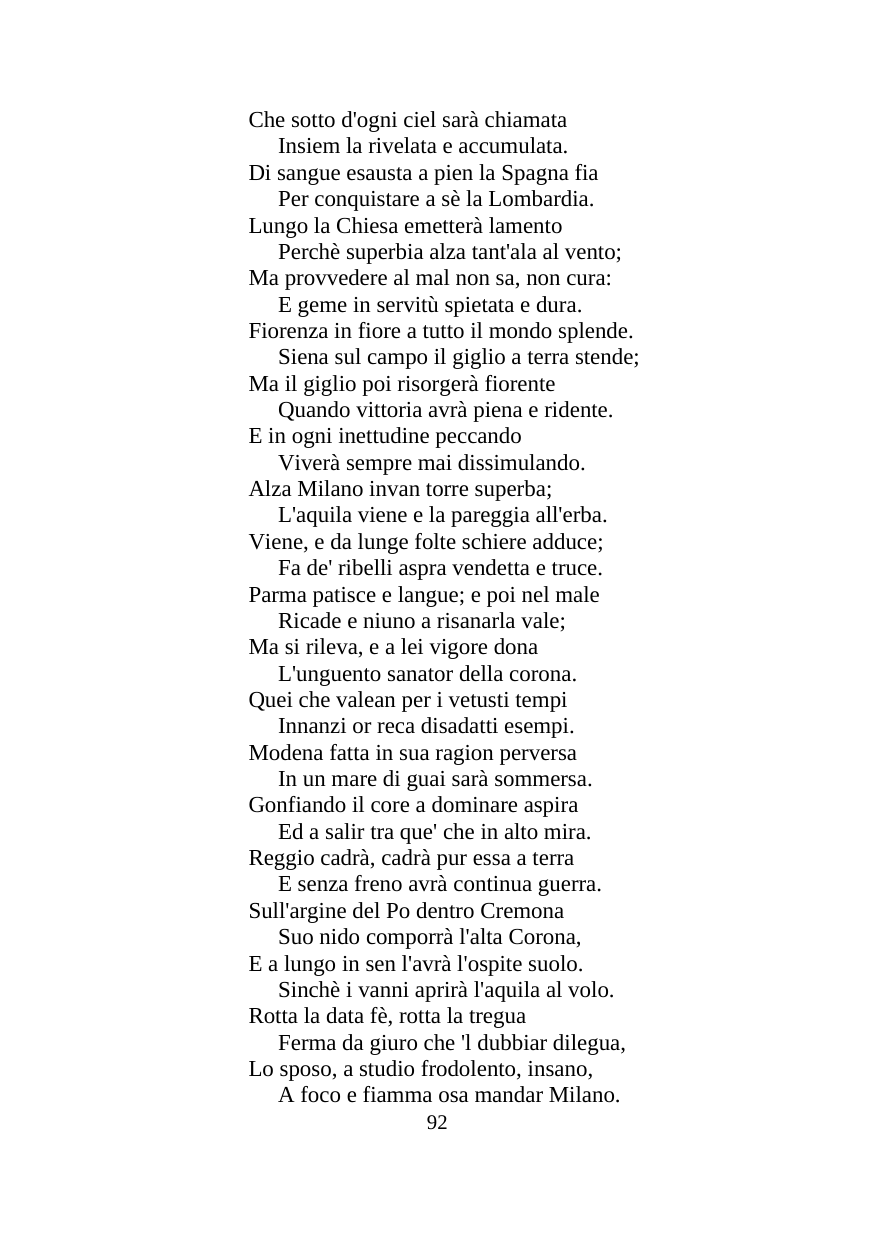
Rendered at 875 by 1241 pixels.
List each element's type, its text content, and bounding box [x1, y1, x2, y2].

text Viene, e da lunge folte schiere adduce; [219, 528, 768, 554]
text In un mare di guai sarà sommersa. [219, 765, 768, 791]
text Alza Milano invan torre superba; [219, 475, 768, 502]
text E a lungo in sen l'avrà l'ospite suolo. [219, 949, 768, 976]
text Fiorenza in fiore a tutto il mondo splende. [219, 317, 768, 343]
text Rotta la data fè, rotta la tregua [219, 1002, 768, 1029]
text Insiem la rivelata e accumulata. [219, 133, 768, 159]
text Suo nido comporrà l'alta Corona, [219, 923, 768, 949]
text L'unguento sanator della corona. [219, 660, 768, 686]
text Ma il giglio poi risorgerà fiorente [219, 370, 768, 396]
text Viverà sempre mai dissimulando. [219, 449, 768, 475]
text Fa de' ribelli aspra vendetta e truce. [219, 554, 768, 581]
text Ma provvedere al mal non sa, non cura: [219, 264, 768, 291]
text L'aquila viene e la pareggia all'erba. [219, 502, 768, 528]
text E geme in servitù spietata e dura. [219, 291, 768, 317]
text A foco e fiamma osa mandar Milano. [219, 1081, 768, 1108]
text Di sangue esausta a pien la Spagna fia [219, 159, 768, 185]
text Modena fatta in sua ragion perversa [219, 739, 768, 765]
text Parma patisce e langue; e poi nel male [219, 581, 768, 607]
text E in ogni inettudine peccando [219, 422, 768, 449]
text Lungo la Chiesa emetterà lamento [219, 212, 768, 238]
text Sull'argine del Po dentro Cremona [219, 897, 768, 923]
text Reggio cadrà, cadrà pur essa a terra [219, 844, 768, 871]
text Sinchè i vanni aprirà l'aquila al volo. [219, 976, 768, 1002]
text Ferma da giuro che 'l dubbiar dilegua, [219, 1029, 768, 1055]
text Perchè superbia alza tant'ala al vento; [219, 238, 768, 264]
text Gonfiando il core a dominare aspira [219, 791, 768, 818]
text Quei che valean per i vetusti tempi [219, 686, 768, 712]
text Ricade e niuno a risanarla vale; [219, 607, 768, 633]
text Che sotto d'ogni ciel sarà chiamata [219, 106, 768, 133]
text Innanzi or reca disadatti esempi. [219, 712, 768, 739]
text E senza freno avrà continua guerra. [219, 871, 768, 897]
text Ed a salir tra que' che in alto mira. [219, 818, 768, 844]
text Ma si rileva, e a lei vigore dona [219, 633, 768, 660]
text Lo sposo, a studio frodolento, insano, [219, 1055, 768, 1081]
text Per conquistare a sè la Lombardia. [219, 185, 768, 212]
text Quando vittoria avrà piena e ridente. [219, 396, 768, 422]
text Siena sul campo il giglio a terra stende; [219, 343, 768, 370]
